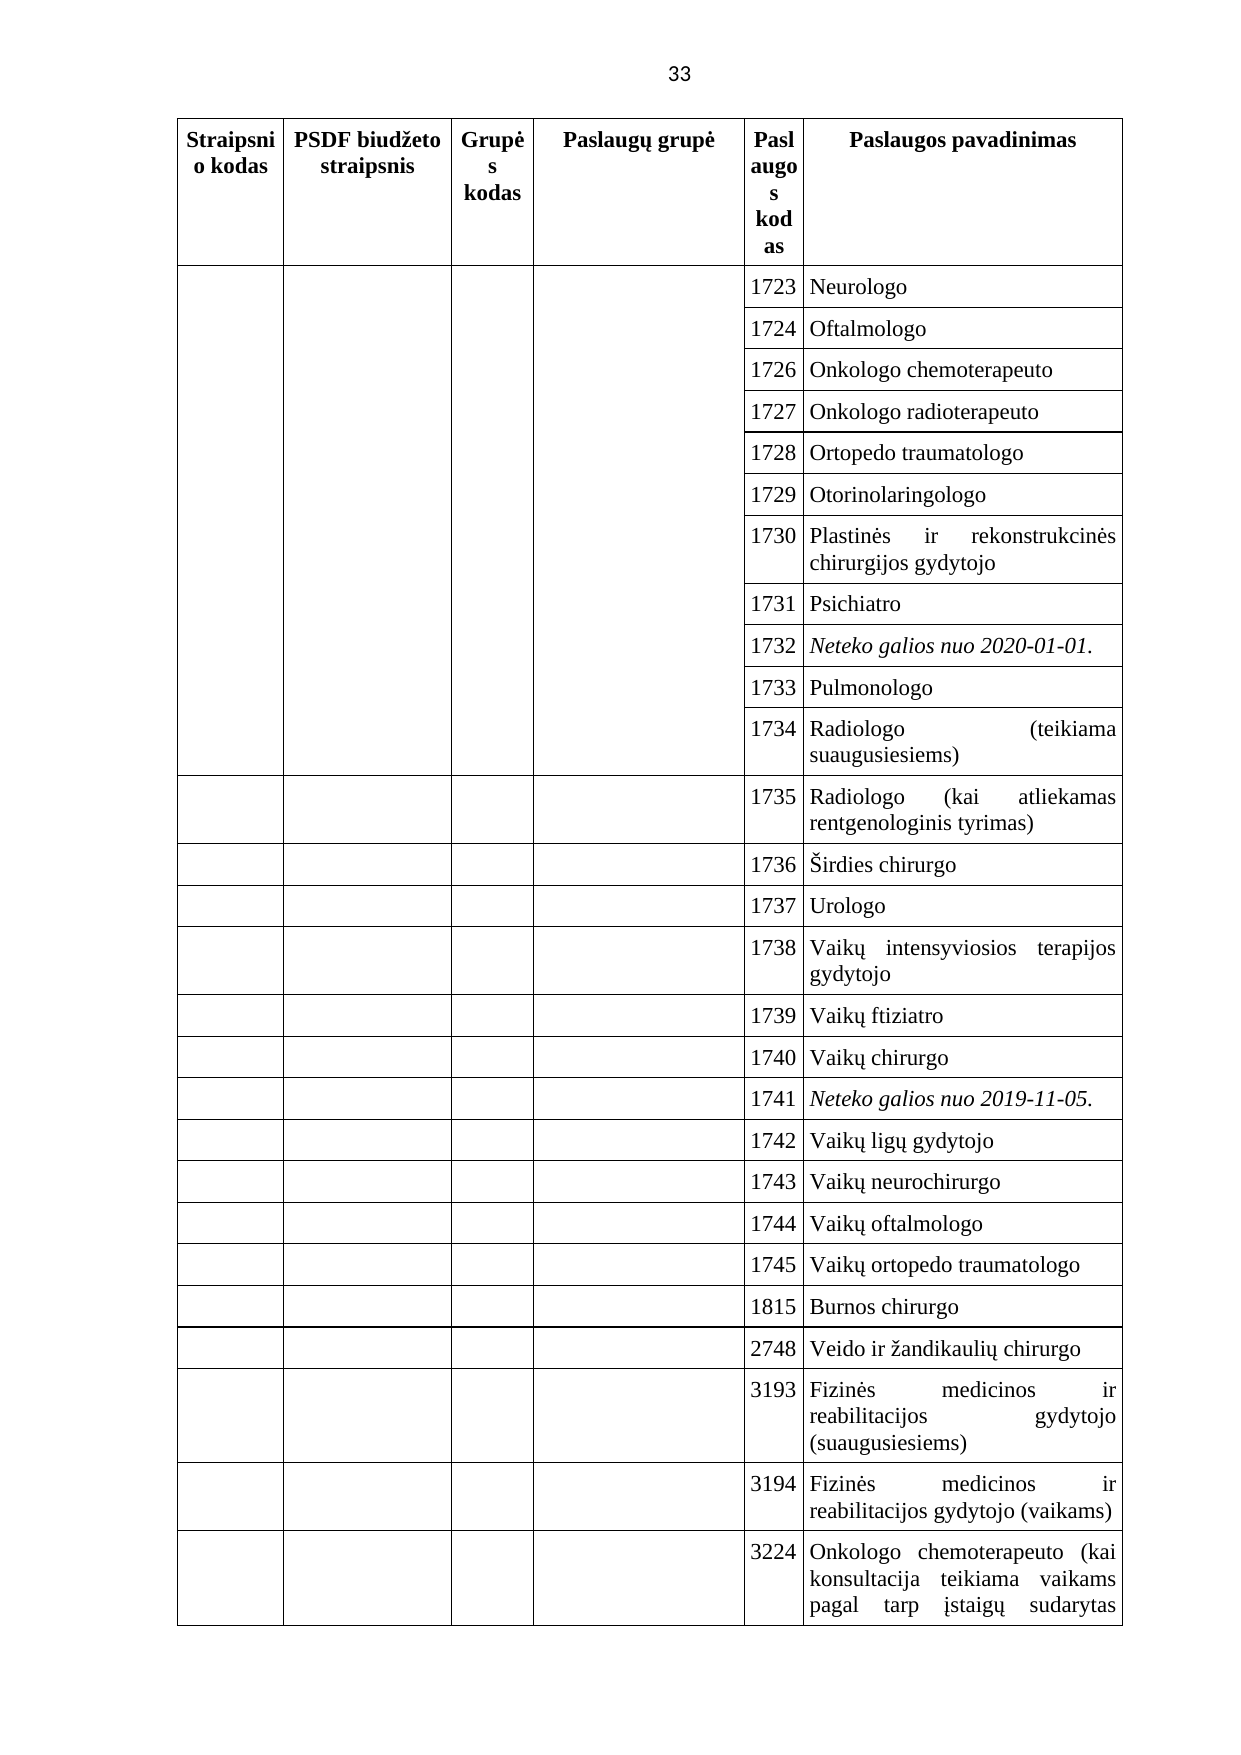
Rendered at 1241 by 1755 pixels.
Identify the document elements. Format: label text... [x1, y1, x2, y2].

table_cell 1815 [745, 1286, 803, 1326]
table_cell [452, 1120, 533, 1160]
table_cell [284, 431, 451, 473]
table_cell 1724 [745, 308, 803, 348]
table_cell [284, 1120, 451, 1160]
table_cell 1733 [745, 667, 803, 707]
table_cell [178, 707, 283, 775]
table_cell [284, 666, 451, 707]
table_cell [452, 431, 533, 473]
table_cell [178, 390, 283, 431]
table_cell [534, 1286, 744, 1326]
table_header Paslaugos kodas [745, 119, 803, 265]
table_cell [452, 844, 533, 884]
table_cell [452, 1203, 533, 1243]
table_cell [452, 307, 533, 348]
table_cell Fizinės medicinos ir reabilitacijos gydytojo (vaikams) [804, 1463, 1122, 1530]
table_cell [284, 995, 451, 1036]
table_cell Onkologo chemoterapeuto [804, 349, 1122, 390]
table_cell Pulmonologo [804, 667, 1122, 707]
table_cell 1723 [745, 266, 803, 307]
table_cell Otorinolaringologo [804, 474, 1122, 514]
table_cell 1735 [745, 776, 803, 843]
table_cell 1743 [745, 1161, 803, 1202]
table_cell Onkologo chemoterapeuto (kai konsultacija teikiama vaikams pagal tarp įstaigų sudarytas [804, 1531, 1122, 1624]
table_cell [452, 1369, 533, 1462]
table_cell 1739 [745, 995, 803, 1036]
table_cell [452, 776, 533, 843]
table_cell [534, 515, 744, 582]
table_cell Širdies chirurgo [804, 844, 1122, 884]
table_cell Oftalmologo [804, 308, 1122, 348]
table_cell [284, 707, 451, 775]
table_cell [452, 515, 533, 582]
table_cell Fizinės medicinos ir reabilitacijos gydytojo (suaugusiesiems) [804, 1369, 1122, 1462]
table_cell [284, 1161, 451, 1202]
table_cell [178, 1531, 283, 1624]
table_cell [534, 1120, 744, 1160]
table_cell [452, 1531, 533, 1624]
table_cell [178, 1078, 283, 1119]
table_cell [534, 1531, 744, 1624]
table_cell [452, 1463, 533, 1530]
table_cell Vaikų intensyviosios terapijos gydytojo [804, 927, 1122, 994]
table_cell [452, 1161, 533, 1202]
table_cell 3224 [745, 1531, 803, 1624]
table_cell Neurologo [804, 266, 1122, 307]
table_cell [452, 473, 533, 514]
table_cell [534, 307, 744, 348]
table_cell Vaikų ftiziatro [804, 995, 1122, 1036]
table_cell [284, 1203, 451, 1243]
table_cell [452, 995, 533, 1036]
table_cell Vaikų ligų gydytojo [804, 1120, 1122, 1160]
table_cell [284, 1531, 451, 1624]
table_cell [178, 583, 283, 624]
table_cell [284, 583, 451, 624]
table_cell 3193 [745, 1369, 803, 1462]
table_cell [284, 844, 451, 884]
table_cell [178, 1161, 283, 1202]
table_cell [534, 390, 744, 431]
table_cell [534, 776, 744, 843]
table_cell [284, 927, 451, 994]
table_cell 1726 [745, 349, 803, 390]
table_cell [284, 886, 451, 926]
table_cell 1740 [745, 1037, 803, 1077]
table_cell [284, 1037, 451, 1077]
table_cell [534, 1078, 744, 1119]
table_cell [534, 927, 744, 994]
table_cell 1728 [745, 433, 803, 473]
table_cell 1736 [745, 844, 803, 884]
table_cell 1730 [745, 516, 803, 582]
table_cell 1741 [745, 1078, 803, 1119]
table_cell Burnos chirurgo [804, 1286, 1122, 1326]
table_cell Vaikų ortopedo traumatologo [804, 1244, 1122, 1285]
table_cell 1731 [745, 584, 803, 624]
table_cell [178, 624, 283, 666]
table_cell [284, 266, 451, 307]
table_cell [452, 1286, 533, 1326]
table_cell [178, 1328, 283, 1368]
table_cell [284, 515, 451, 582]
table_cell [284, 1244, 451, 1285]
table_cell Veido ir žandikaulių chirurgo [804, 1328, 1122, 1368]
table_cell [178, 1244, 283, 1285]
table_cell [534, 473, 744, 514]
table_cell 1738 [745, 927, 803, 994]
table_cell [284, 1286, 451, 1326]
table_cell 3194 [745, 1463, 803, 1530]
table_cell [178, 1120, 283, 1160]
table_header Paslaugų grupė [534, 119, 744, 265]
table_cell [534, 707, 744, 775]
table_cell [178, 1369, 283, 1462]
table_cell [534, 844, 744, 884]
table_cell [284, 348, 451, 390]
table_cell [284, 1369, 451, 1462]
table_cell [534, 995, 744, 1036]
table_cell 1745 [745, 1244, 803, 1285]
table_cell [534, 666, 744, 707]
table_cell [452, 927, 533, 994]
table_cell [452, 1244, 533, 1285]
table_cell [452, 707, 533, 775]
table_cell [452, 348, 533, 390]
table_cell [284, 390, 451, 431]
table_cell [178, 886, 283, 926]
table_cell Onkologo radioterapeuto [804, 391, 1122, 431]
table_cell [284, 1078, 451, 1119]
table_cell [178, 307, 283, 348]
table_cell [284, 1328, 451, 1368]
table_cell 1729 [745, 474, 803, 514]
table_header Straipsnio kodas [178, 119, 283, 265]
table_cell [452, 1328, 533, 1368]
table_cell 1732 [745, 625, 803, 666]
table_cell [284, 1463, 451, 1530]
table_cell [534, 1463, 744, 1530]
table_cell [284, 624, 451, 666]
table_cell 1744 [745, 1203, 803, 1243]
table_cell [178, 927, 283, 994]
table_cell Vaikų oftalmologo [804, 1203, 1122, 1243]
table_cell [534, 266, 744, 307]
table_header PSDF biudžeto straipsnis [284, 119, 451, 265]
table_cell [452, 1037, 533, 1077]
table_cell [284, 473, 451, 514]
table_cell 2748 [745, 1328, 803, 1368]
table_cell Psichiatro [804, 584, 1122, 624]
table_cell [178, 266, 283, 307]
table_cell [534, 1037, 744, 1077]
table_cell Vaikų chirurgo [804, 1037, 1122, 1077]
table_cell [178, 995, 283, 1036]
table_cell Neteko galios nuo 2020-01-01. [804, 625, 1122, 666]
table_cell [178, 844, 283, 884]
table_header Paslaugos pavadinimas [804, 119, 1122, 265]
table_cell Vaikų neurochirurgo [804, 1161, 1122, 1202]
table_cell [534, 886, 744, 926]
table_cell [534, 348, 744, 390]
table_cell [452, 390, 533, 431]
table_cell [178, 431, 283, 473]
table_cell [178, 1463, 283, 1530]
table_cell Radiologo (teikiama suaugusiesiems) [804, 708, 1122, 775]
table_cell [284, 776, 451, 843]
table_cell [452, 583, 533, 624]
table_cell Radiologo (kai atliekamas rentgenologinis tyrimas) [804, 776, 1122, 843]
table_cell [452, 886, 533, 926]
table_cell 1742 [745, 1120, 803, 1160]
table_cell [178, 666, 283, 707]
table_cell [452, 666, 533, 707]
table_cell 1727 [745, 391, 803, 431]
table_cell [178, 1037, 283, 1077]
table_cell 1734 [745, 708, 803, 775]
table_cell [284, 307, 451, 348]
table_cell [534, 431, 744, 473]
table_cell [534, 1244, 744, 1285]
table_cell [178, 1286, 283, 1326]
table_cell [452, 1078, 533, 1119]
table_header Grupės kodas [452, 119, 533, 265]
table_cell [178, 1203, 283, 1243]
table_cell [534, 624, 744, 666]
table_cell [452, 266, 533, 307]
table_cell 1737 [745, 886, 803, 926]
table_cell [178, 473, 283, 514]
table_cell [534, 1369, 744, 1462]
table_cell Plastinės ir rekonstrukcinės chirurgijos gydytojo [804, 516, 1122, 582]
table_cell Urologo [804, 886, 1122, 926]
table_cell [178, 776, 283, 843]
table_cell [178, 348, 283, 390]
table_cell [534, 583, 744, 624]
table_cell [178, 515, 283, 582]
table_cell [452, 624, 533, 666]
table_cell [534, 1203, 744, 1243]
table_cell [534, 1161, 744, 1202]
table_cell [534, 1328, 744, 1368]
table_cell Ortopedo traumatologo [804, 433, 1122, 473]
table_cell Neteko galios nuo 2019-11-05. [804, 1078, 1122, 1119]
